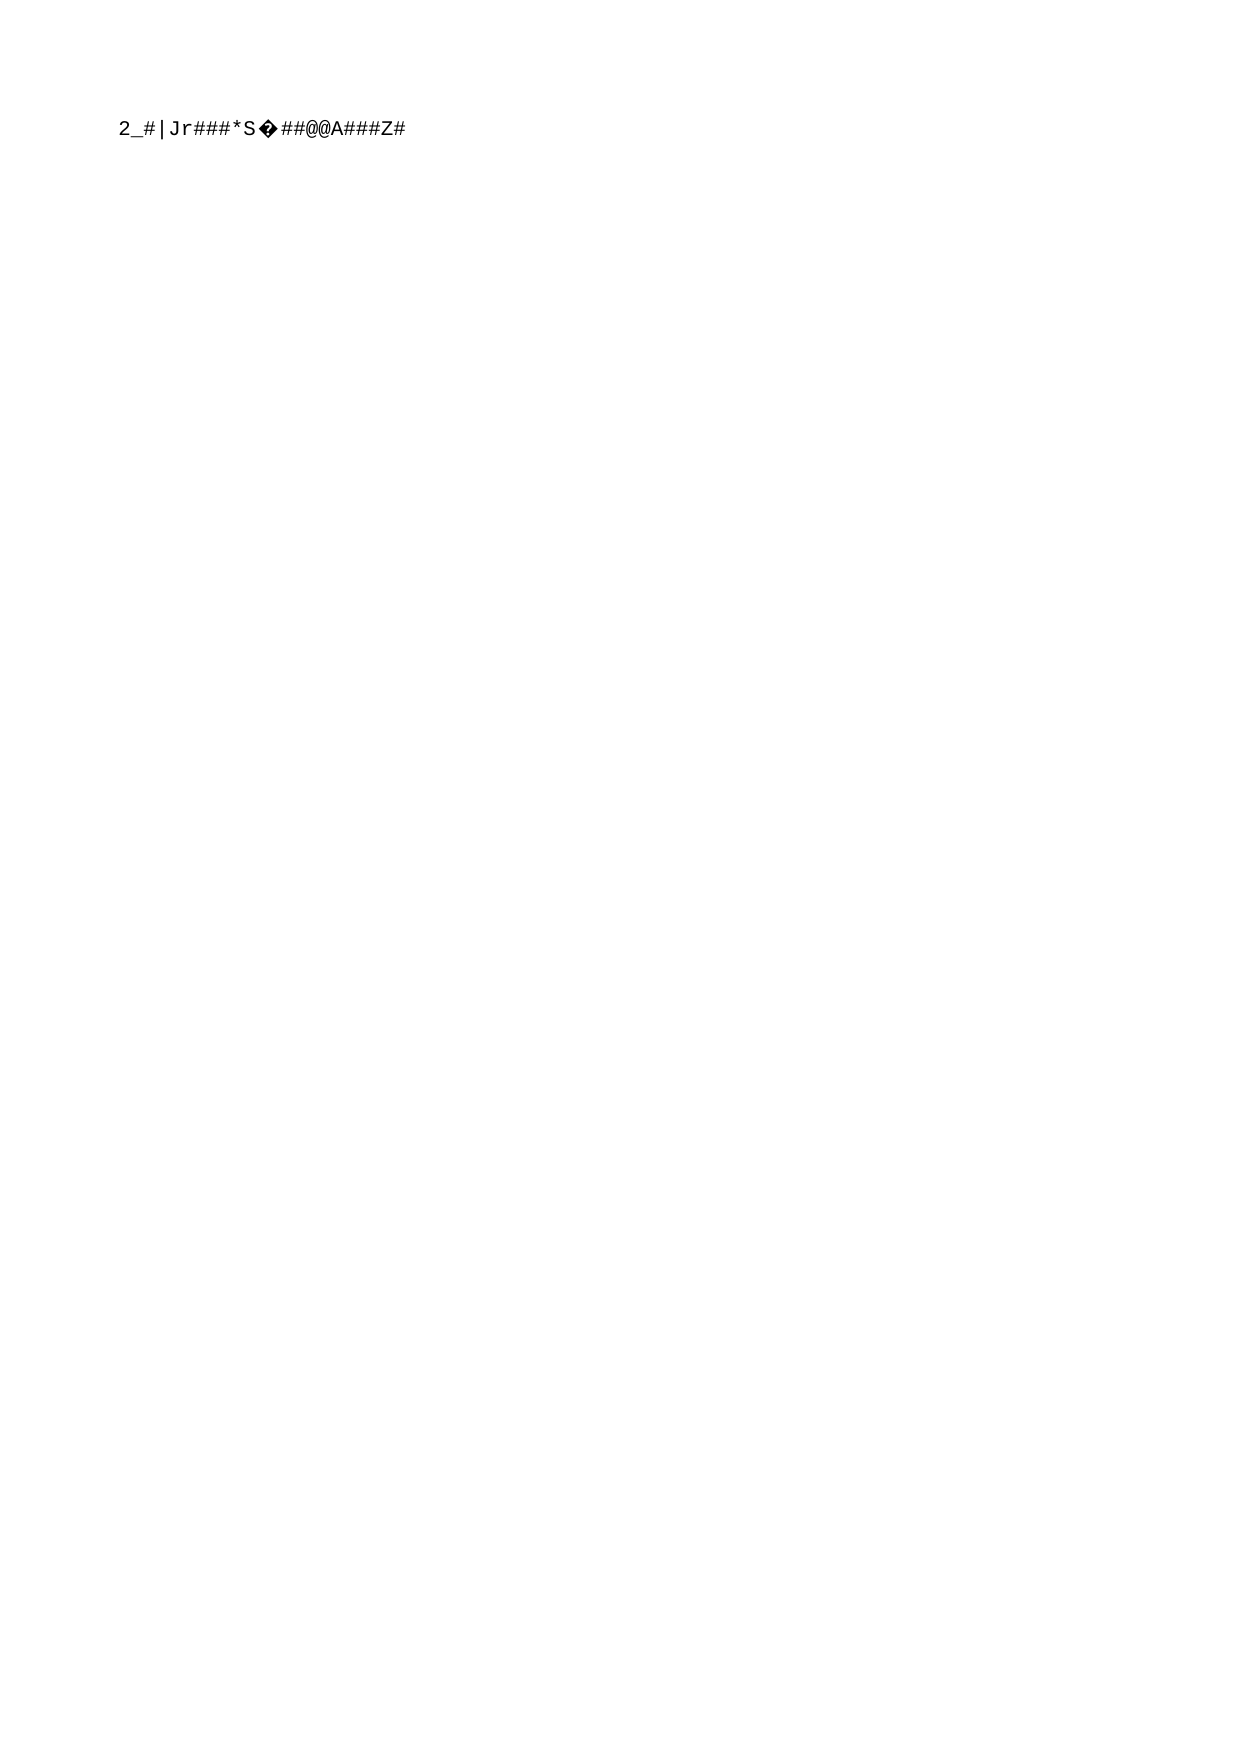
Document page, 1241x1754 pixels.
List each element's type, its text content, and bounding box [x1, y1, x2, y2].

text 2_#|Jr###*S�##@@A###Z# [118, 118, 1122, 142]
